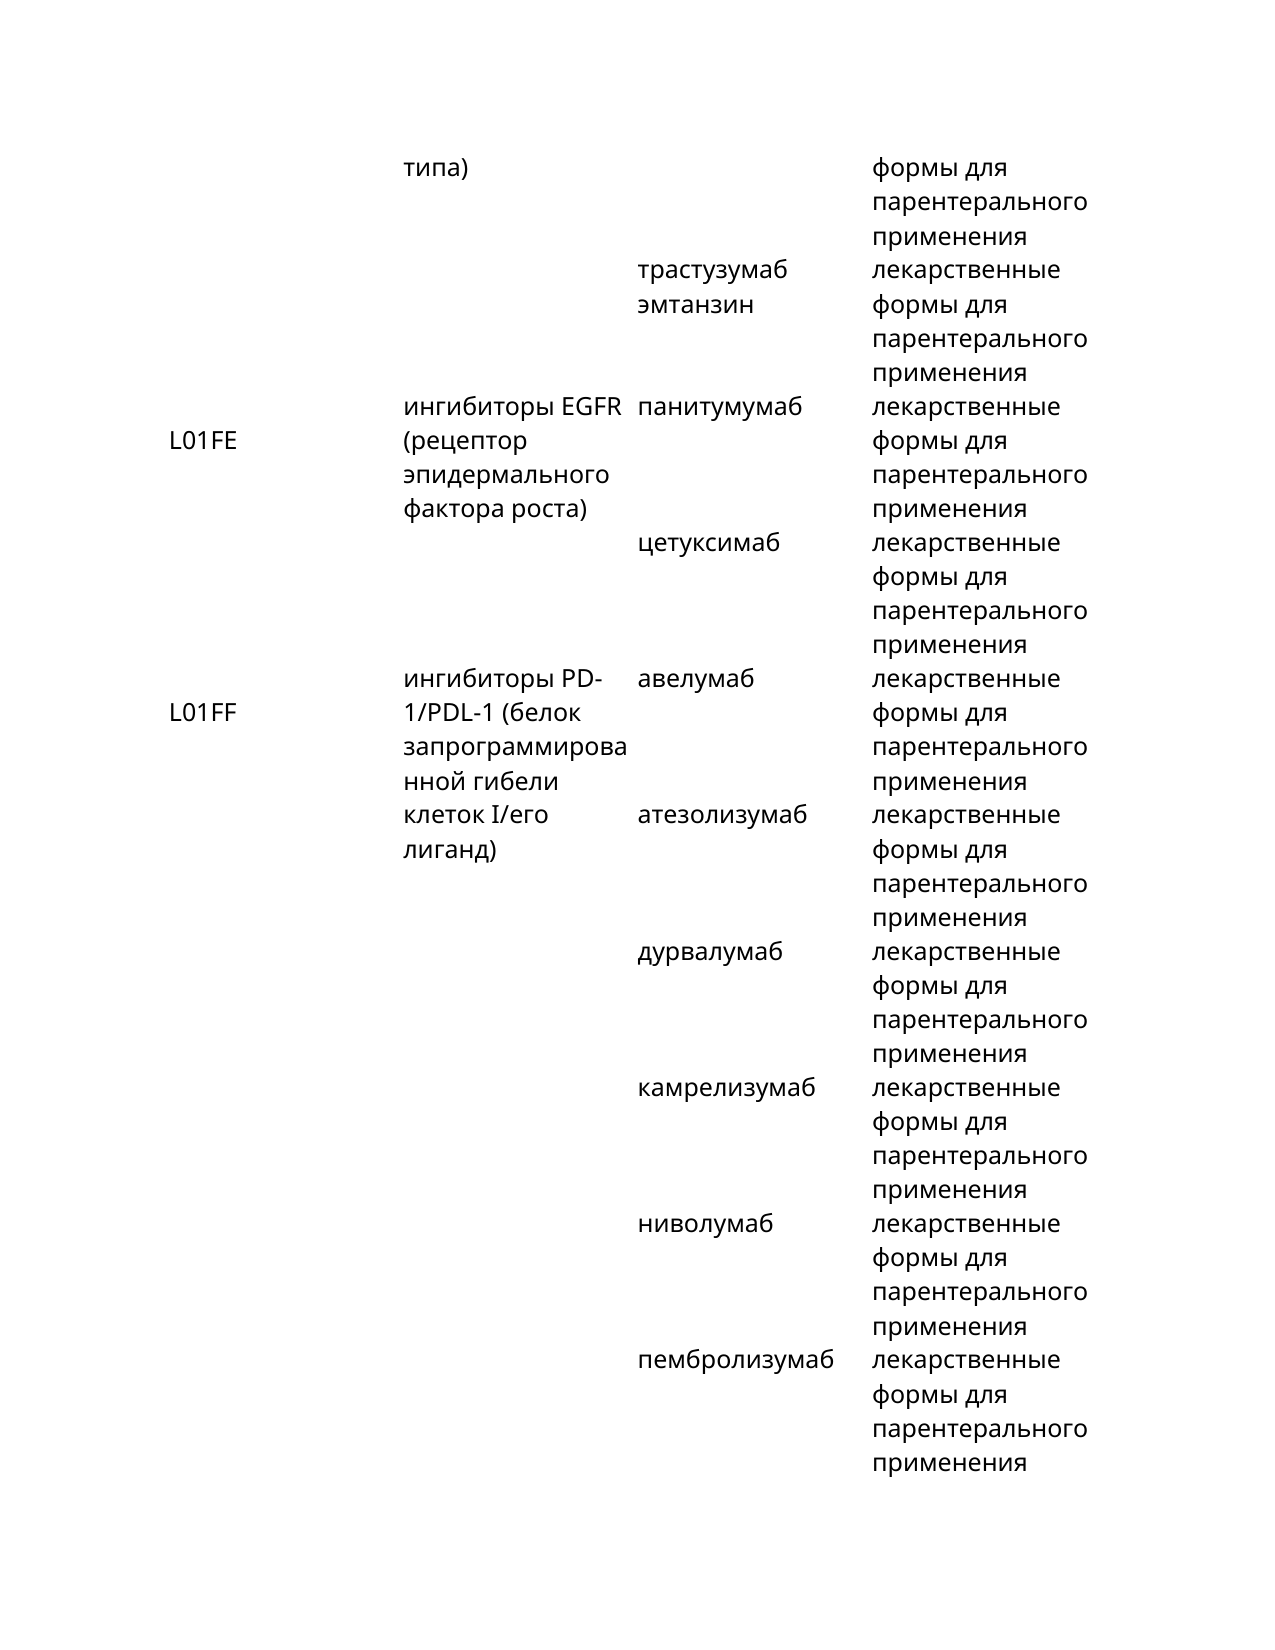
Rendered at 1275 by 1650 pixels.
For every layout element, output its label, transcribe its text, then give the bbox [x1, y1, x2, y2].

table_cell лекарственные формы для парентерального применения [872, 252, 1106, 388]
table_cell трастузумаб эмтанзин [638, 252, 872, 388]
table_cell формы для парентерального применения [872, 150, 1106, 252]
table_cell авелумаб [638, 661, 872, 797]
table_cell дурвалумаб [638, 934, 872, 1070]
table_cell L01FF [169, 661, 403, 1478]
table_cell ниволумаб [638, 1206, 872, 1342]
table_cell атезолизумаб [638, 797, 872, 933]
table_cell лекарственные формы для парентерального применения [872, 661, 1106, 797]
table_cell лекарственные формы для парентерального применения [872, 797, 1106, 933]
table_cell панитумумаб [638, 389, 872, 525]
table_cell лекарственные формы для парентерального применения [872, 525, 1106, 661]
table_cell пембролизумаб [638, 1342, 872, 1478]
table_cell камрелизумаб [638, 1070, 872, 1206]
table_cell лекарственные формы для парентерального применения [872, 1206, 1106, 1342]
table_cell [638, 150, 872, 252]
table_cell ингибиторы EGFR (рецептор эпидермального фактора роста) [403, 389, 637, 661]
table_cell лекарственные формы для парентерального применения [872, 1070, 1106, 1206]
table_cell L01FЕ [169, 389, 403, 661]
table_cell ингибиторы PD-1/PDL-1 (белок запрограммированной гибели клеток I/его лиганд) [403, 661, 637, 1478]
table_cell типа) [403, 150, 637, 388]
table_cell [169, 150, 403, 388]
table_cell лекарственные формы для парентерального применения [872, 1342, 1106, 1478]
table_cell цетуксимаб [638, 525, 872, 661]
table_cell лекарственные формы для парентерального применения [872, 934, 1106, 1070]
table_cell лекарственные формы для парентерального применения [872, 389, 1106, 525]
